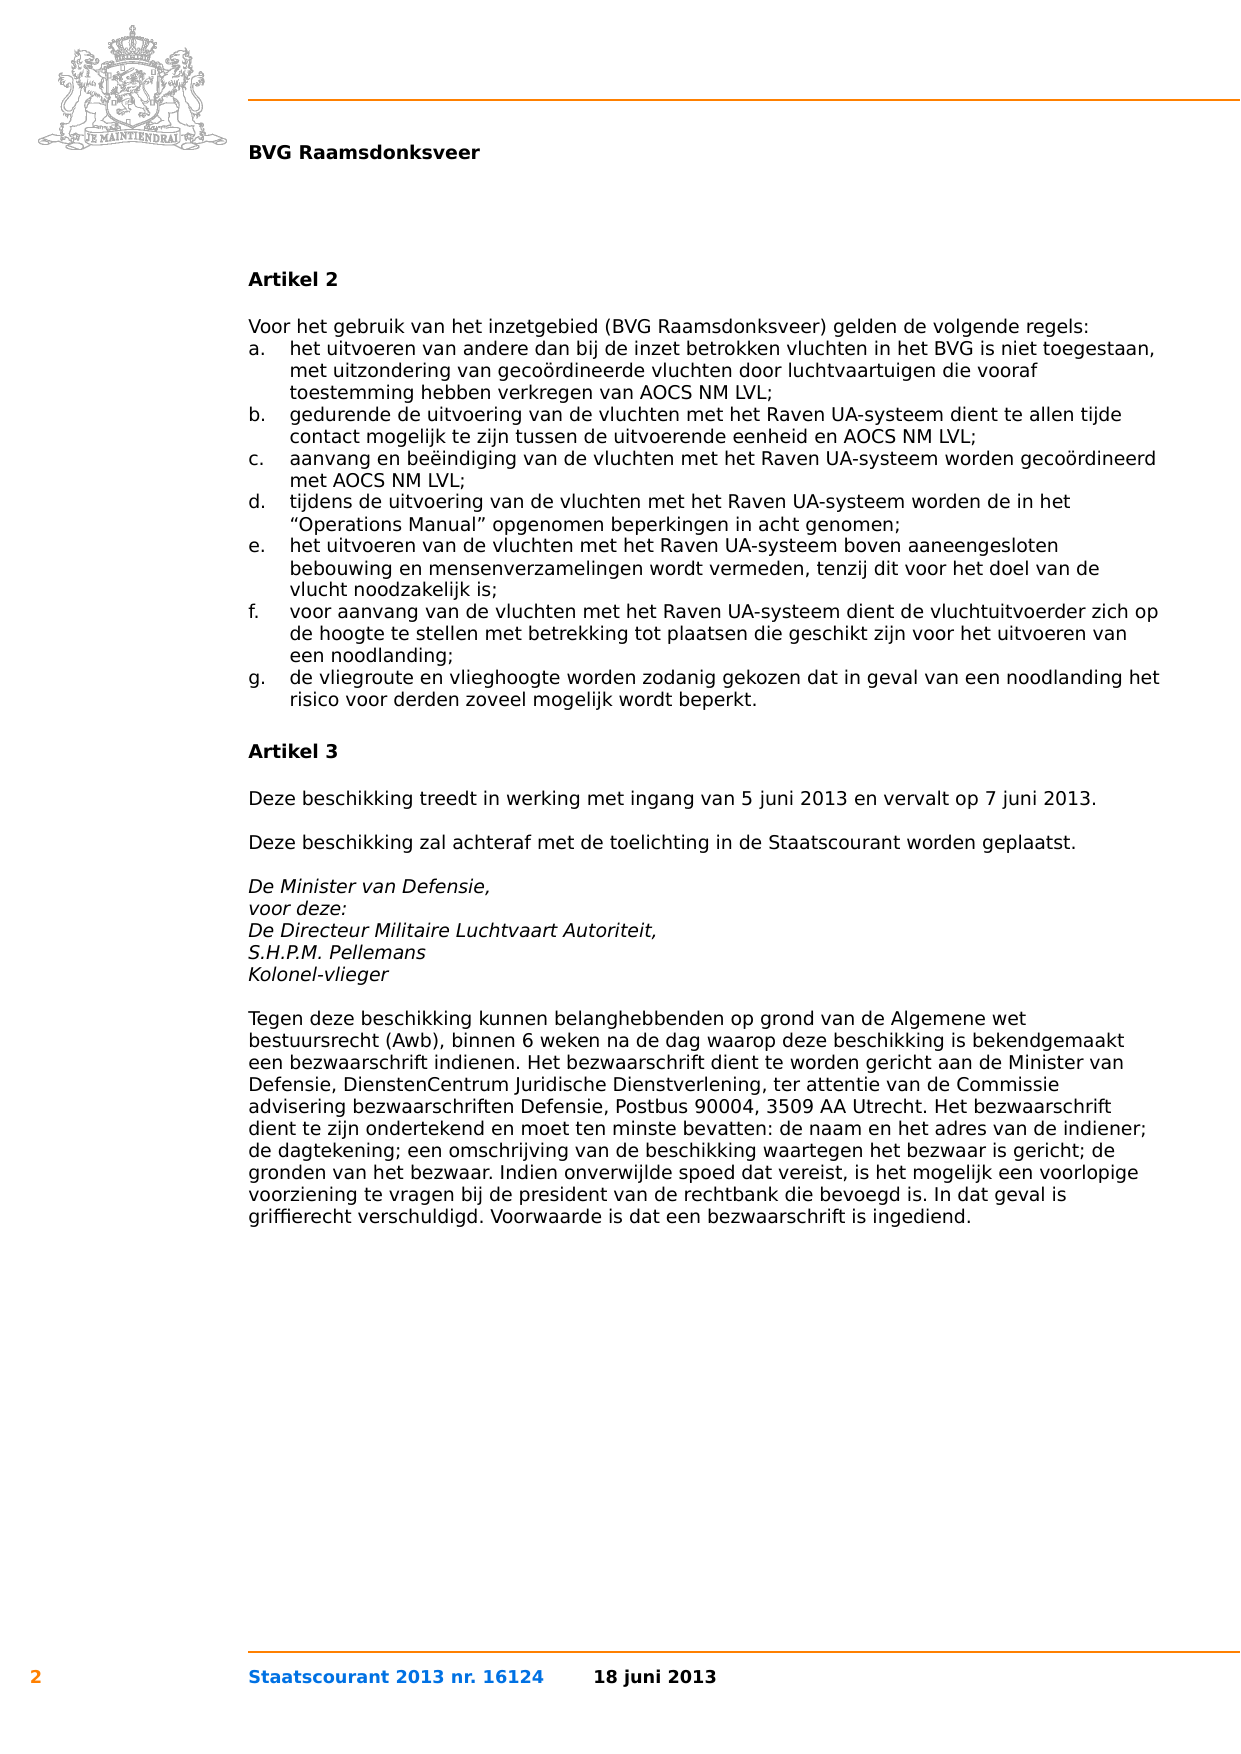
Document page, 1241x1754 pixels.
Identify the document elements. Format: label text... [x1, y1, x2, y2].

text Voor het gebruik van het inzetgebied (BVG Raamsdonksveer) gelden de volgende regels: [248, 316, 1163, 338]
text Tegen deze beschikking kunnen belanghebbenden op grond van de Algemene wet bestuursrecht (Awb), binnen 6 weken na de dag waarop deze beschikking is bekendgemaakt een bezwaarschrift indienen. Het bezwaarschrift dient te worden gericht aan de Minister van Defensie, DienstenCentrum Juridische Dienstverlening, ter attentie van de Commissie advisering bezwaarschriften Defensie, Postbus 90004, 3509 AA Utrecht. Het bezwaarschrift dient te zijn ondertekend en moet ten minste bevatten: de naam en het adres van de indiener; de dagtekening; een omschrijving van de beschikking waartegen het bezwaar is gericht; de gronden van het bezwaar. Indien onverwijlde spoed dat vereist, is het mogelijk een voorlopige voorziening te vragen bij de president van de rechtbank die bevoegd is. In dat geval is griffierecht verschuldigd. Voorwaarde is dat een bezwaarschrift is ingediend. [248, 1008, 1163, 1227]
text Deze beschikking treedt in werking met ingang van 5 juni 2013 en vervalt op 7 juni 2013. [248, 788, 1163, 810]
text De Minister van Defensie, voor deze: De Directeur Militaire Luchtvaart Autoriteit, S.H.P.M. Pellemans Kolonel-vlieger [248, 876, 1163, 986]
text BVG Raamsdonksveer [248, 142, 992, 164]
text b. gedurende de uitvoering van de vluchten met het Raven UA-systeem dient te allen tijde contact mogelijk te zijn tussen de uitvoerende eenheid en AOCS NM LVL; [248, 403, 1163, 447]
text c. aanvang en beëindiging van de vluchten met het Raven UA-systeem worden gecoördineerd met AOCS NM LVL; [248, 447, 1163, 491]
text g. de vliegroute en vlieghoogte worden zodanig gekozen dat in geval van een noodlanding het risico voor derden zoveel mogelijk wordt beperkt. [248, 667, 1163, 711]
text Deze beschikking zal achteraf met de toelichting in de Staatscourant worden geplaatst. [248, 832, 1163, 854]
text e. het uitvoeren van de vluchten met het Raven UA-systeem boven aaneengesloten bebouwing en mensenverzamelingen wordt vermeden, tenzij dit voor het doel van de vlucht noodzakelijk is; [248, 535, 1163, 601]
picture [38, 25, 227, 150]
subtitle Artikel 3 [248, 741, 1163, 763]
subtitle Artikel 2 [248, 269, 1163, 291]
text d. tijdens de uitvoering van de vluchten met het Raven UA-systeem worden de in het “Operations Manual” opgenomen beperkingen in acht genomen; [248, 491, 1163, 535]
text f. voor aanvang van de vluchten met het Raven UA-systeem dient de vluchtuitvoerder zich op de hoogte te stellen met betrekking tot plaatsen die geschikt zijn voor het uitvoeren van een noodlanding; [248, 601, 1163, 667]
text a. het uitvoeren van andere dan bij de inzet betrokken vluchten in het BVG is niet toegestaan, met uitzondering van gecoördineerde vluchten door luchtvaartuigen die vooraf toestemming hebben verkregen van AOCS NM LVL; [248, 338, 1163, 403]
